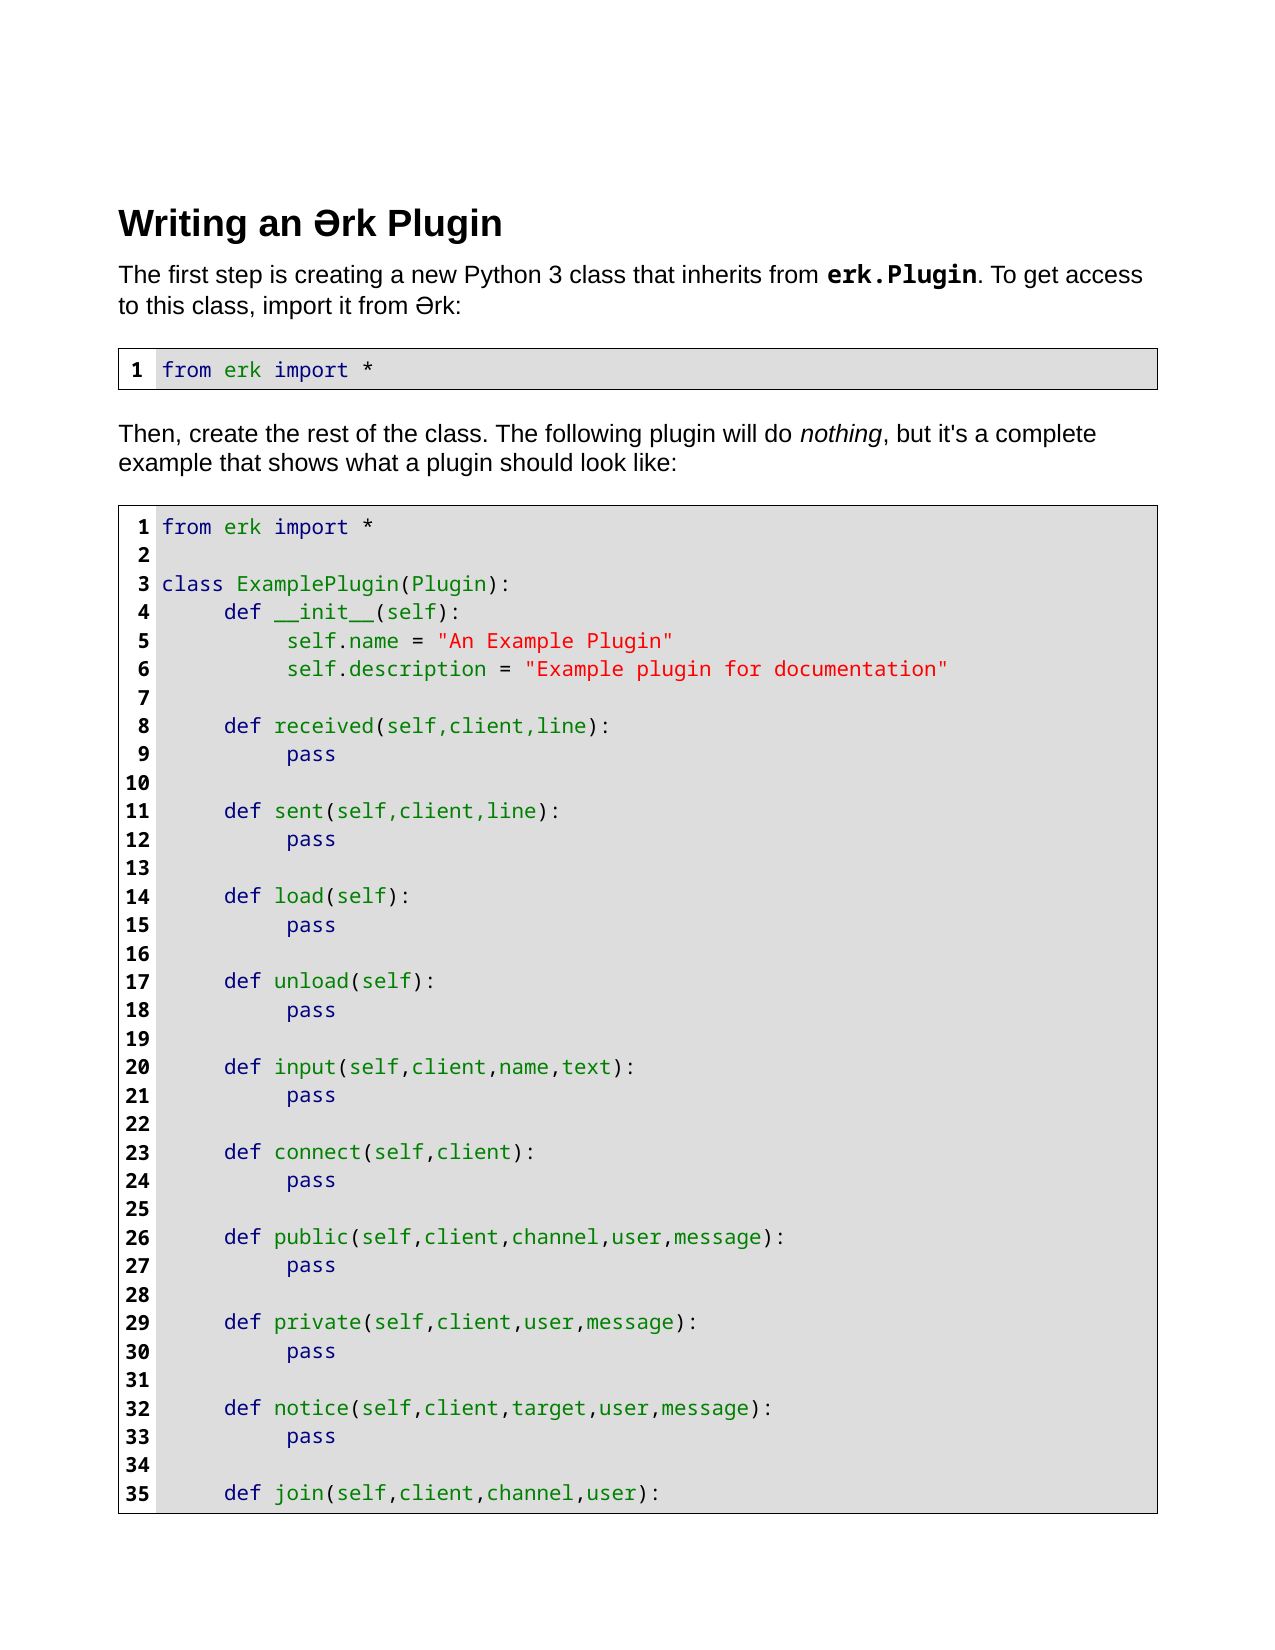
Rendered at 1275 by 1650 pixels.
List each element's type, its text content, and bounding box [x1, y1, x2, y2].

table_header from erk import * class ExamplePlugin(Plugin): def __init__(self): self.name = "An Example Plugin" self.description = "Example plugin for documentation" def received(self,client,line): pass def sent(self,client,line): pass def load(self): pass def unload(self): pass def input(self,client,name,text): pass def connect(self,client): pass def public(self,client,channel,user,message): pass def private(self,client,user,message): pass def notice(self,client,target,user,message): pass def join(self,client,channel,user): [156, 506, 1157, 1513]
text Then, create the rest of the class. The following plugin will do nothing, but it's a complete example that shows what a plugin should look like: [118, 419, 1157, 477]
text The first step is creating a new Python 3 class that inherits from erk.Plugin. To get access to this class, import it from Ərk: [118, 257, 1157, 319]
table_header 1 [119, 349, 156, 389]
subtitle Writing an Ərk Plugin [118, 201, 1157, 244]
table_header from erk import * [156, 349, 1157, 389]
table_header 1 2 3 4 5 6 7 8 9 10 11 12 13 14 15 16 17 18 19 20 21 22 23 24 25 26 27 28 29 30 31 32 33 34 35 [119, 506, 156, 1513]
